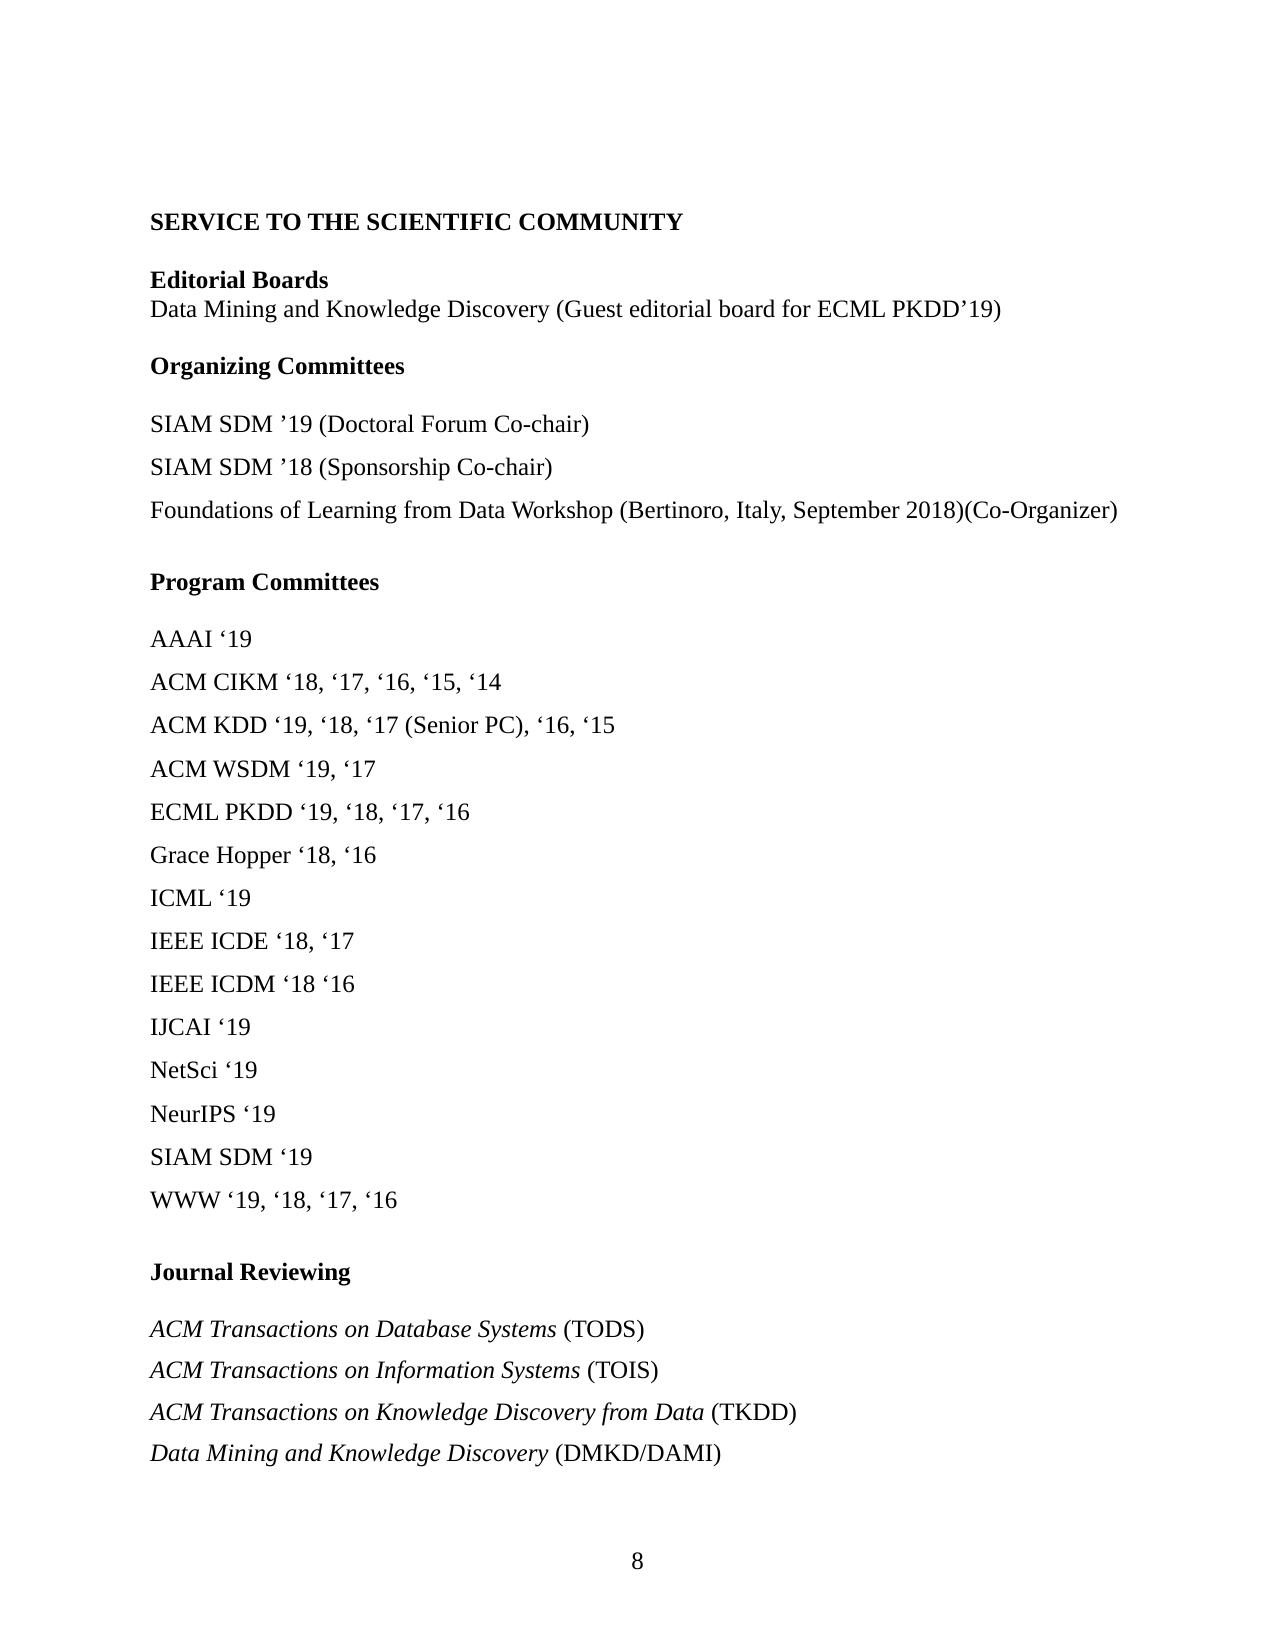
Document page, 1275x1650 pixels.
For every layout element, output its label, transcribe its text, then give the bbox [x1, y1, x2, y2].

text ECML PKDD ‘19, ‘18, ‘17, ‘16 [150, 797, 1125, 826]
text Data Mining and Knowledge Discovery (DMKD/DAMI) [150, 1438, 1125, 1467]
text Editorial Boards [150, 265, 1125, 294]
text ACM Transactions on Information Systems (TOIS) [150, 1356, 1125, 1384]
text SIAM SDM ‘19 [150, 1142, 1125, 1171]
text ACM WSDM ‘19, ‘17 [150, 754, 1125, 782]
text Organizing Committees [150, 351, 1125, 380]
text NeurIPS ‘19 [150, 1099, 1125, 1127]
text Data Mining and Knowledge Discovery (Guest editorial board for ECML PKDD’19) [150, 294, 1125, 322]
text ACM CIKM ‘18, ‘17, ‘16, ‘15, ‘14 [150, 667, 1125, 696]
text AAAI ‘19 [150, 624, 1125, 653]
text IJCAI ‘19 [150, 1012, 1125, 1041]
text SERVICE TO THE SCIENTIFIC COMMUNITY [150, 207, 1125, 236]
text Grace Hopper ‘18, ‘16 [150, 840, 1125, 869]
text SIAM SDM ’19 (Doctoral Forum Co-chair) [150, 409, 1125, 437]
text IEEE ICDM ‘18 ‘16 [150, 969, 1125, 998]
text IEEE ICDE ‘18, ‘17 [150, 926, 1125, 955]
text NetSci ‘19 [150, 1056, 1125, 1084]
text Foundations of Learning from Data Workshop (Bertinoro, Italy, September 2018)(Co-Organizer) [150, 495, 1125, 524]
text ACM Transactions on Database Systems (TODS) [150, 1314, 1125, 1343]
text ACM KDD ‘19, ‘18, ‘17 (Senior PC), ‘16, ‘15 [150, 711, 1125, 739]
text Journal Reviewing [150, 1257, 1125, 1286]
text ICML ‘19 [150, 883, 1125, 912]
text WWW ‘19, ‘18, ‘17, ‘16 [150, 1185, 1125, 1214]
text ACM Transactions on Knowledge Discovery from Data (TKDD) [150, 1397, 1125, 1426]
text SIAM SDM ’18 (Sponsorship Co-chair) [150, 452, 1125, 481]
text Program Committees [150, 567, 1125, 596]
